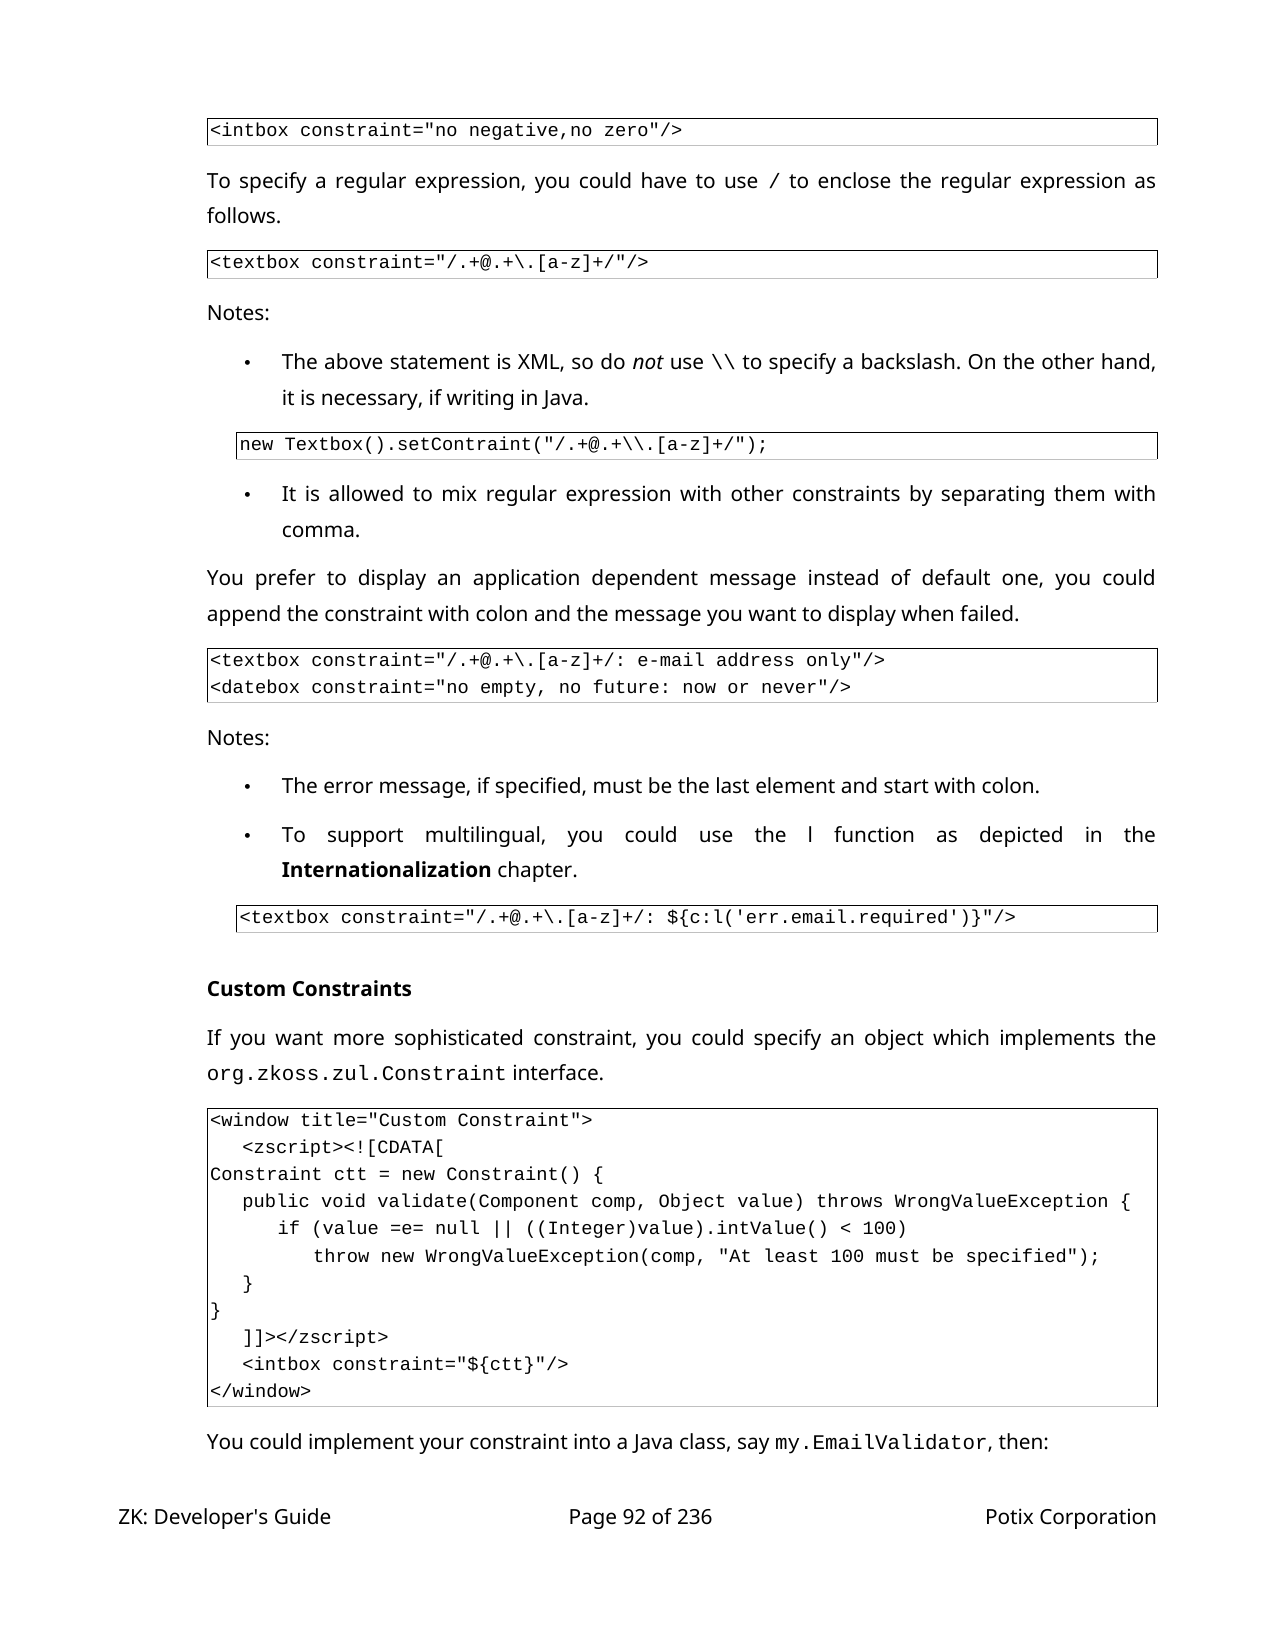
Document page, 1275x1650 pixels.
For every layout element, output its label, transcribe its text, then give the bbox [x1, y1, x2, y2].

text } [208, 1298, 1157, 1322]
text throw new WrongValueException(comp, "At least 100 must be specified"); [208, 1243, 1157, 1268]
text <textbox constraint="/.+@.+\.[a-z]+/"/> [208, 251, 1157, 278]
subtitle Custom Constraints [207, 974, 1157, 1002]
text If you want more sophisticated constraint, you could specify an object which implements the org.zkoss.zul.Constraint interface. [207, 1023, 1157, 1087]
text You prefer to display an application dependent message instead of default one, you could append the constraint with colon and the message you want to display when failed. [207, 563, 1157, 627]
list To support multilingual, you could use the l function as depicted in the Internationalization chapter. [244, 820, 1157, 884]
text Constraint ctt = new Constraint() { [208, 1162, 1157, 1186]
text <datebox constraint="no empty, no future: now or never"/> [208, 675, 1157, 702]
text } [208, 1271, 1157, 1295]
text <window title="Custom Constraint"> [208, 1109, 1157, 1132]
text <textbox constraint="/.+@.+\.[a-z]+/: ${c:l('err.email.required')}"/> [237, 906, 1157, 932]
text Notes: [207, 723, 1157, 751]
text To specify a regular expression, you could have to use / to enclose the regular expression as follows. [207, 166, 1157, 230]
list The error message, if specified, must be the last element and start with colon. [244, 772, 1157, 800]
text new Textbox().setContraint("/.+@.+\\.[a-z]+/"); [237, 433, 1157, 459]
list The above statement is XML, so do not use \\ to specify a backslash. On the other hand, it is necessary, if writing in Java. [244, 347, 1157, 411]
text <zscript><![CDATA[ [208, 1135, 1157, 1159]
text <intbox constraint="no negative,no zero"/> [208, 119, 1157, 145]
list It is allowed to mix regular expression with other constraints by separating them with comma. [244, 479, 1157, 543]
text <textbox constraint="/.+@.+\.[a-z]+/: e-mail address only"/> [208, 649, 1157, 672]
text public void validate(Component comp, Object value) throws WrongValueException { [208, 1189, 1157, 1213]
text You could implement your constraint into a Java class, say my.EmailValidator, then: [207, 1427, 1157, 1456]
text <intbox constraint="${ctt}"/> [208, 1352, 1157, 1376]
text if (value =e= null || ((Integer)value).intValue() < 100) [208, 1216, 1157, 1241]
text </window> [208, 1379, 1157, 1406]
text ]]></zscript> [208, 1325, 1157, 1349]
text Notes: [207, 298, 1157, 327]
